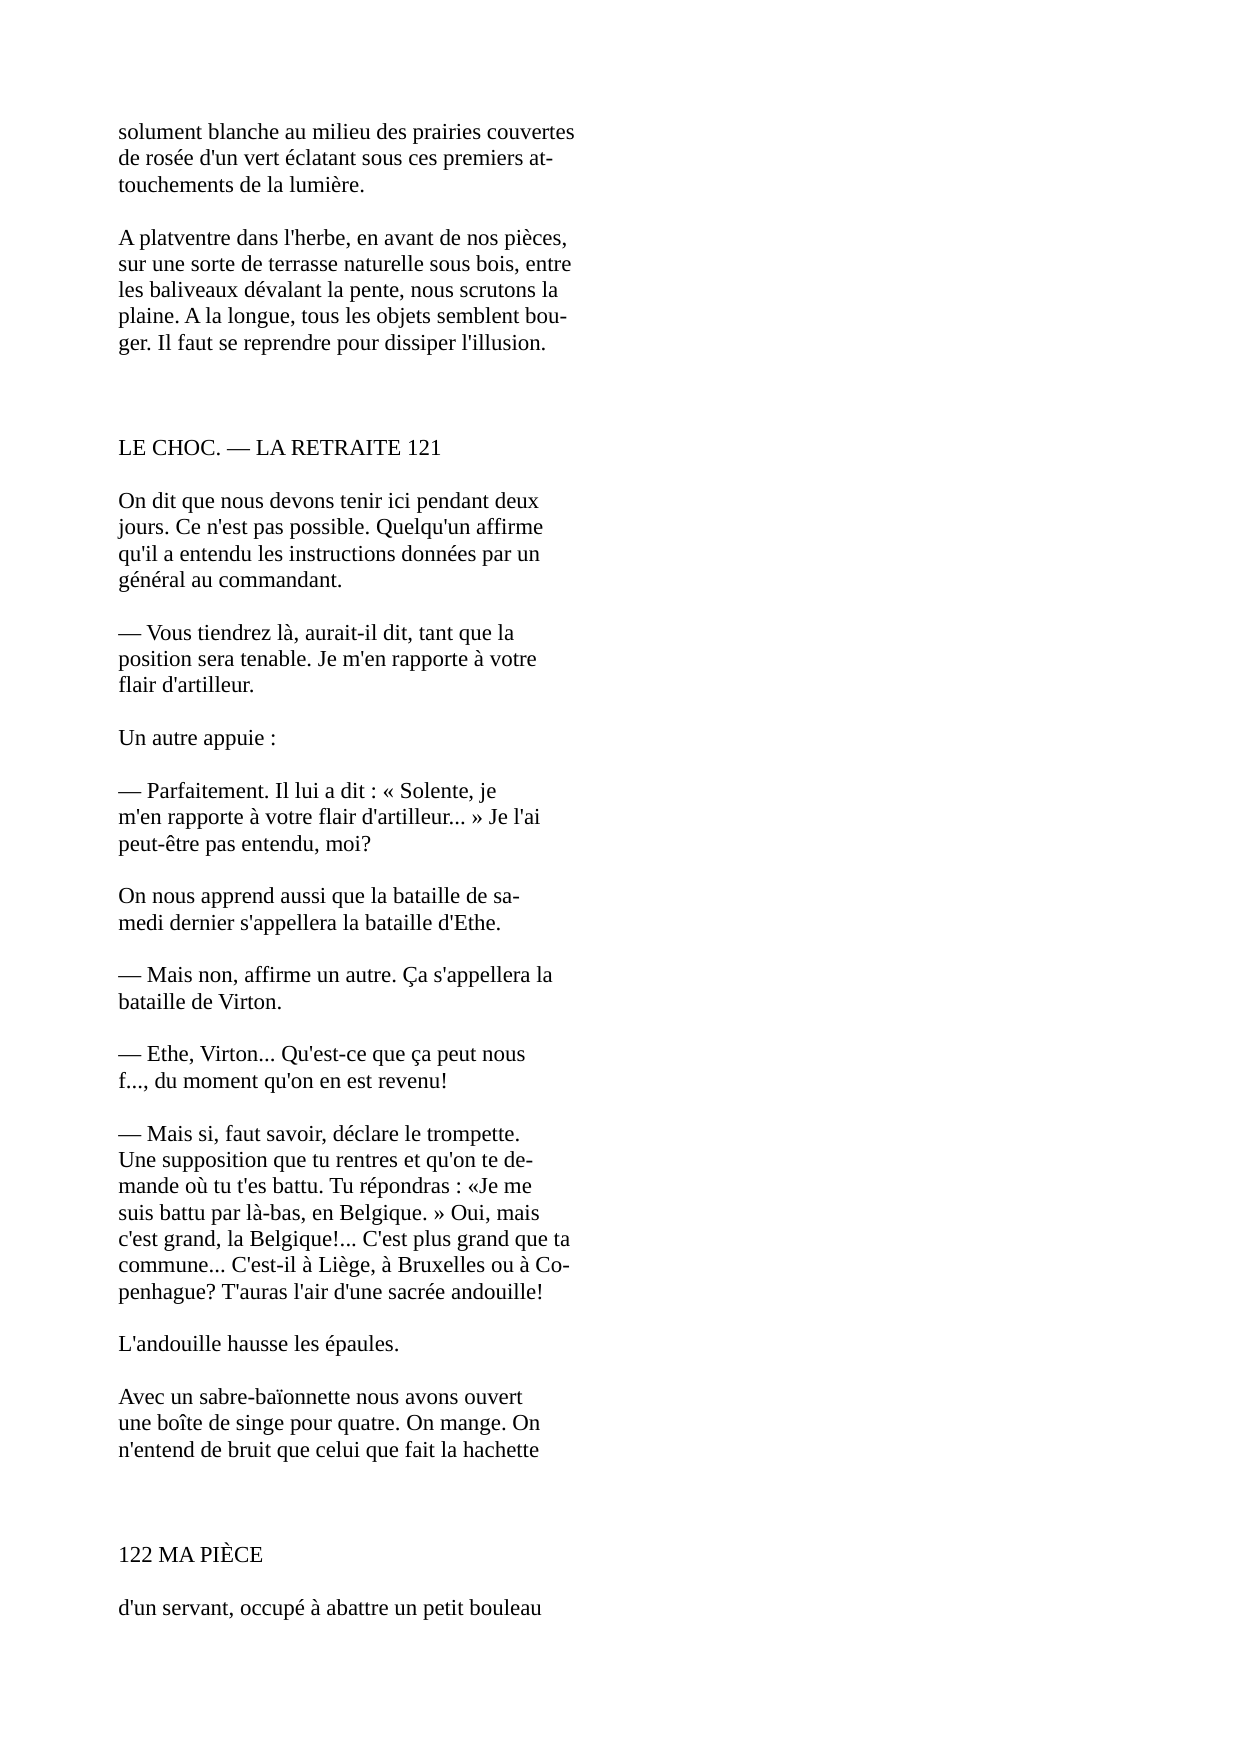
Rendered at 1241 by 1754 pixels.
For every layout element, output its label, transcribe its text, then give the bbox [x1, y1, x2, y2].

text de rosée d'un vert éclatant sous ces premiers at- [118, 144, 1122, 171]
text Un autre appuie : [118, 724, 1122, 751]
text 122 MA PIÈCE [118, 1541, 1122, 1568]
text mande où tu t'es battu. Tu répondras : «Je me [118, 1172, 1122, 1199]
text touchements de la lumière. [118, 171, 1122, 197]
text peut-être pas entendu, moi? [118, 830, 1122, 856]
text On dit que nous devons tenir ici pendant deux [118, 487, 1122, 513]
text une boîte de singe pour quatre. On mange. On [118, 1409, 1122, 1436]
text medi dernier s'appellera la bataille d'Ethe. [118, 909, 1122, 935]
text — Mais non, affirme un autre. Ça s'appellera la [118, 961, 1122, 988]
text L'andouille hausse les épaules. [118, 1330, 1122, 1357]
text c'est grand, la Belgique!... C'est plus grand que ta [118, 1225, 1122, 1251]
text — Parfaitement. Il lui a dit : « Solente, je [118, 777, 1122, 803]
text général au commandant. [118, 566, 1122, 592]
text suis battu par là-bas, en Belgique. » Oui, mais [118, 1199, 1122, 1225]
text solument blanche au milieu des prairies couvertes [118, 118, 1122, 144]
text jours. Ce n'est pas possible. Quelqu'un affirme [118, 513, 1122, 540]
text — Ethe, Virton... Qu'est-ce que ça peut nous [118, 1041, 1122, 1067]
text On nous apprend aussi que la bataille de sa- [118, 882, 1122, 909]
text Avec un sabre-baïonnette nous avons ouvert [118, 1383, 1122, 1409]
text commune... C'est-il à Liège, à Bruxelles ou à Co- [118, 1251, 1122, 1278]
text d'un servant, occupé à abattre un petit bouleau [118, 1594, 1122, 1620]
text bataille de Virton. [118, 988, 1122, 1014]
text flair d'artilleur. [118, 672, 1122, 698]
text ger. Il faut se reprendre pour dissiper l'illusion. [118, 329, 1122, 355]
text — Mais si, faut savoir, déclare le trompette. [118, 1119, 1122, 1146]
text m'en rapporte à votre flair d'artilleur... » Je l'ai [118, 803, 1122, 830]
text qu'il a entendu les instructions données par un [118, 540, 1122, 566]
text position sera tenable. Je m'en rapporte à votre [118, 645, 1122, 672]
text A platventre dans l'herbe, en avant de nos pièces, [118, 223, 1122, 250]
text sur une sorte de terrasse naturelle sous bois, entre [118, 250, 1122, 276]
text f..., du moment qu'on en est revenu! [118, 1067, 1122, 1093]
text n'entend de bruit que celui que fait la hachette [118, 1436, 1122, 1462]
text plaine. A la longue, tous les objets semblent bou- [118, 303, 1122, 329]
text — Vous tiendrez là, aurait-il dit, tant que la [118, 619, 1122, 645]
text les baliveaux dévalant la pente, nous scrutons la [118, 276, 1122, 303]
text penhague? T'auras l'air d'une sacrée andouille! [118, 1278, 1122, 1304]
text LE CHOC. — LA RETRAITE 121 [118, 434, 1122, 461]
text Une supposition que tu rentres et qu'on te de- [118, 1146, 1122, 1172]
